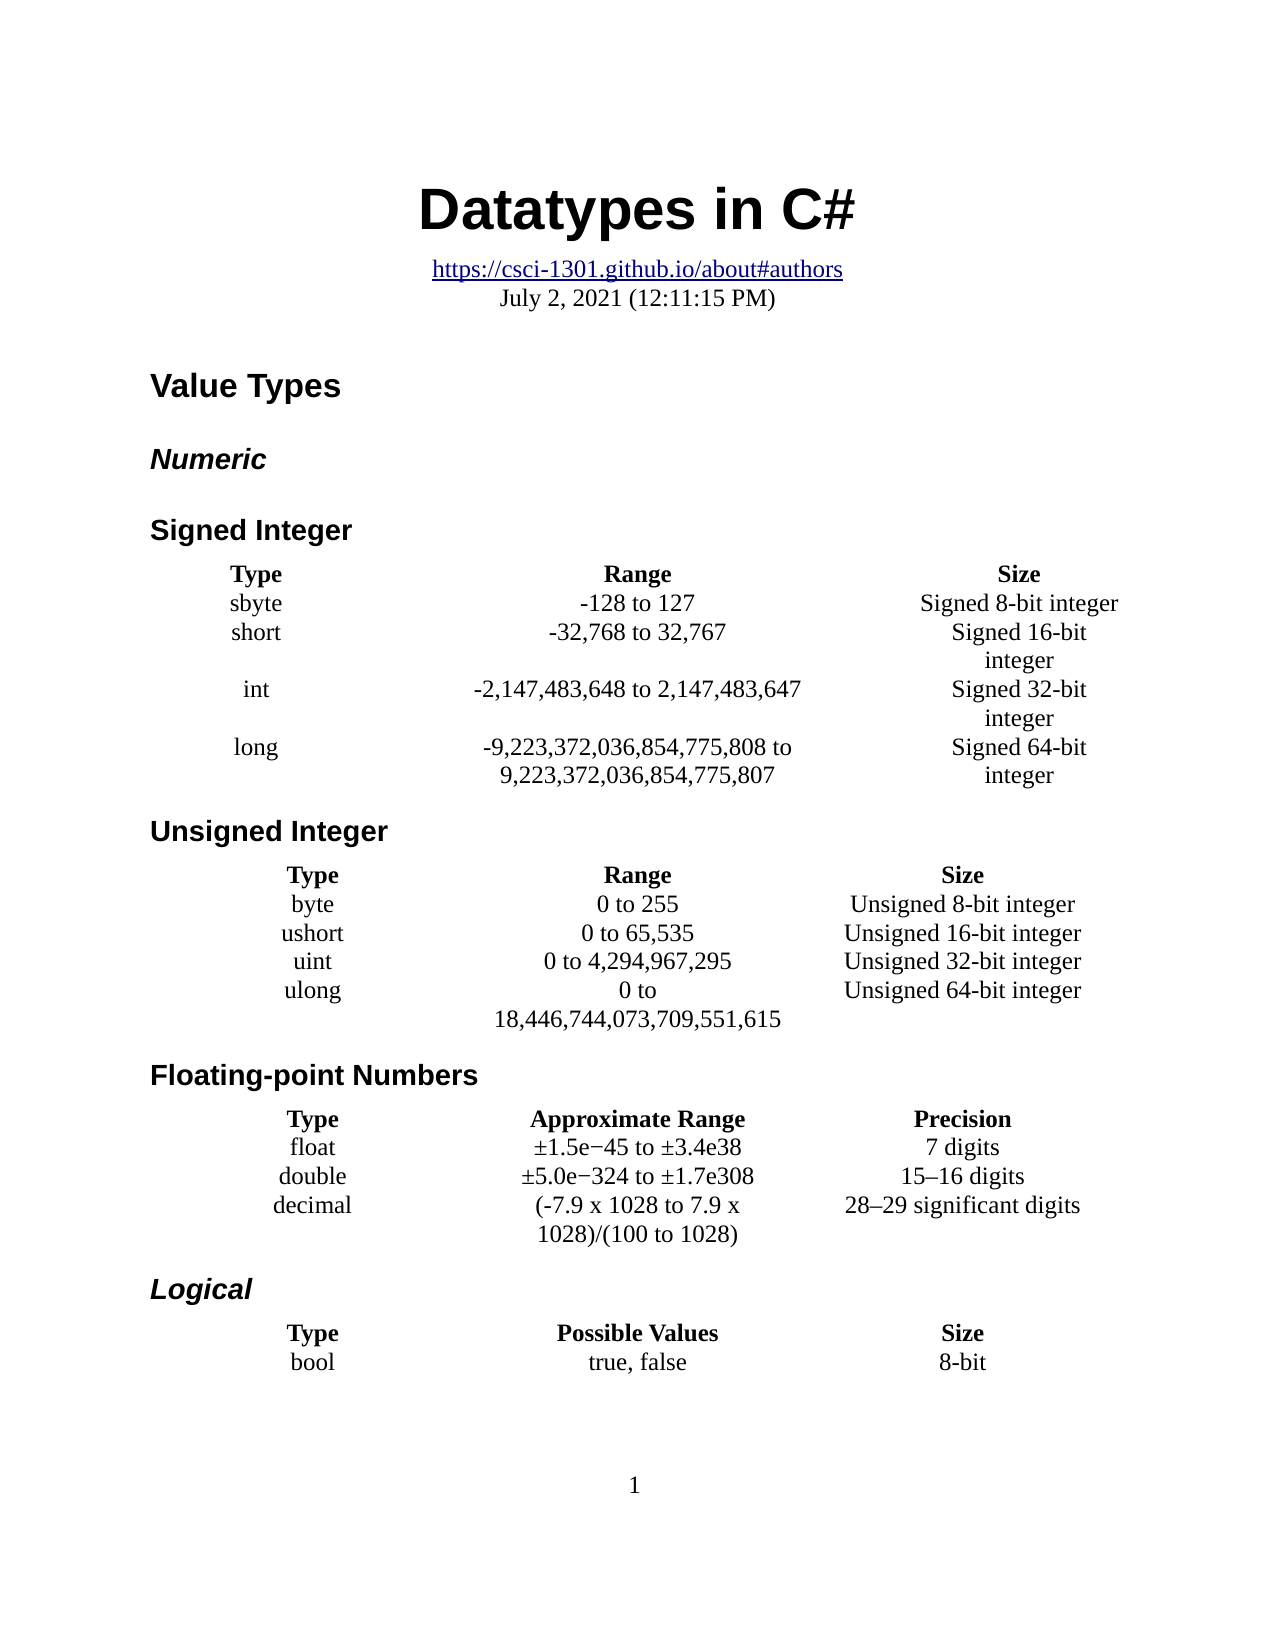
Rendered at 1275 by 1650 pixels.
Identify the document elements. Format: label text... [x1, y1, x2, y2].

table_cell 15–16 digits [800, 1161, 1125, 1190]
title Datatypes in C# [150, 175, 1125, 242]
table_header Type [150, 1104, 475, 1132]
table_cell Unsigned 8-bit integer [800, 889, 1125, 918]
subtitle Logical [150, 1272, 1125, 1306]
table_header Possible Values [475, 1319, 800, 1347]
table_cell 28–29 significant digits [800, 1190, 1125, 1247]
table_cell bool [150, 1347, 475, 1376]
table_cell ±1.5e−45 to ±3.4e38 [475, 1133, 800, 1161]
table_cell Unsigned 64-bit integer [800, 975, 1125, 1033]
table_cell 8-bit [800, 1347, 1125, 1376]
table_header Precision [800, 1104, 1125, 1132]
table_cell long [150, 732, 362, 789]
table_header Type [150, 860, 475, 889]
table_cell Signed 16-bit integer [913, 617, 1125, 674]
text July 2, 2021 (12:11:15 PM) [150, 283, 1125, 312]
table_cell double [150, 1161, 475, 1190]
table_cell ushort [150, 918, 475, 946]
table_header Range [362, 559, 913, 588]
table_cell 7 digits [800, 1133, 1125, 1161]
table_cell Signed 8-bit integer [913, 588, 1125, 617]
table_cell decimal [150, 1190, 475, 1247]
table_cell int [150, 674, 362, 732]
table_cell float [150, 1133, 475, 1161]
table_cell Unsigned 32-bit integer [800, 946, 1125, 975]
table_cell Signed 64-bit integer [913, 732, 1125, 789]
table_cell 0 to 255 [475, 889, 800, 918]
table_cell 0 to 4,294,967,295 [475, 946, 800, 975]
table_header Approximate Range [475, 1104, 800, 1132]
table_header Range [475, 860, 800, 889]
table_cell ±5.0e−324 to ±1.7e308 [475, 1161, 800, 1190]
table_header Size [800, 860, 1125, 889]
table_cell -2,147,483,648 to 2,147,483,647 [362, 674, 913, 732]
table_cell (-7.9 x 1028 to 7.9 x 1028)/(100 to 1028) [475, 1190, 800, 1247]
table_header Type [150, 559, 362, 588]
subtitle Floating-point Numbers [150, 1058, 1125, 1091]
table_cell -128 to 127 [362, 588, 913, 617]
table_header Size [913, 559, 1125, 588]
subtitle Signed Integer [150, 513, 1125, 547]
subtitle Value Types [150, 366, 1125, 404]
table_cell -32,768 to 32,767 [362, 617, 913, 674]
text https://csci-1301.github.io/about#authors [150, 254, 1125, 283]
table_cell Unsigned 16-bit integer [800, 918, 1125, 946]
table_header Type [150, 1319, 475, 1347]
table_cell sbyte [150, 588, 362, 617]
table_cell uint [150, 946, 475, 975]
table_header Size [800, 1319, 1125, 1347]
table_cell 0 to 65,535 [475, 918, 800, 946]
table_cell true, false [475, 1347, 800, 1376]
table_cell -9,223,372,036,854,775,808 to 9,223,372,036,854,775,807 [362, 732, 913, 789]
table_cell byte [150, 889, 475, 918]
table_cell 0 to 18,446,744,073,709,551,615 [475, 975, 800, 1033]
subtitle Numeric [150, 442, 1125, 476]
subtitle Unsigned Integer [150, 814, 1125, 848]
table_cell short [150, 617, 362, 674]
table_cell Signed 32-bit integer [913, 674, 1125, 732]
table_cell ulong [150, 975, 475, 1033]
